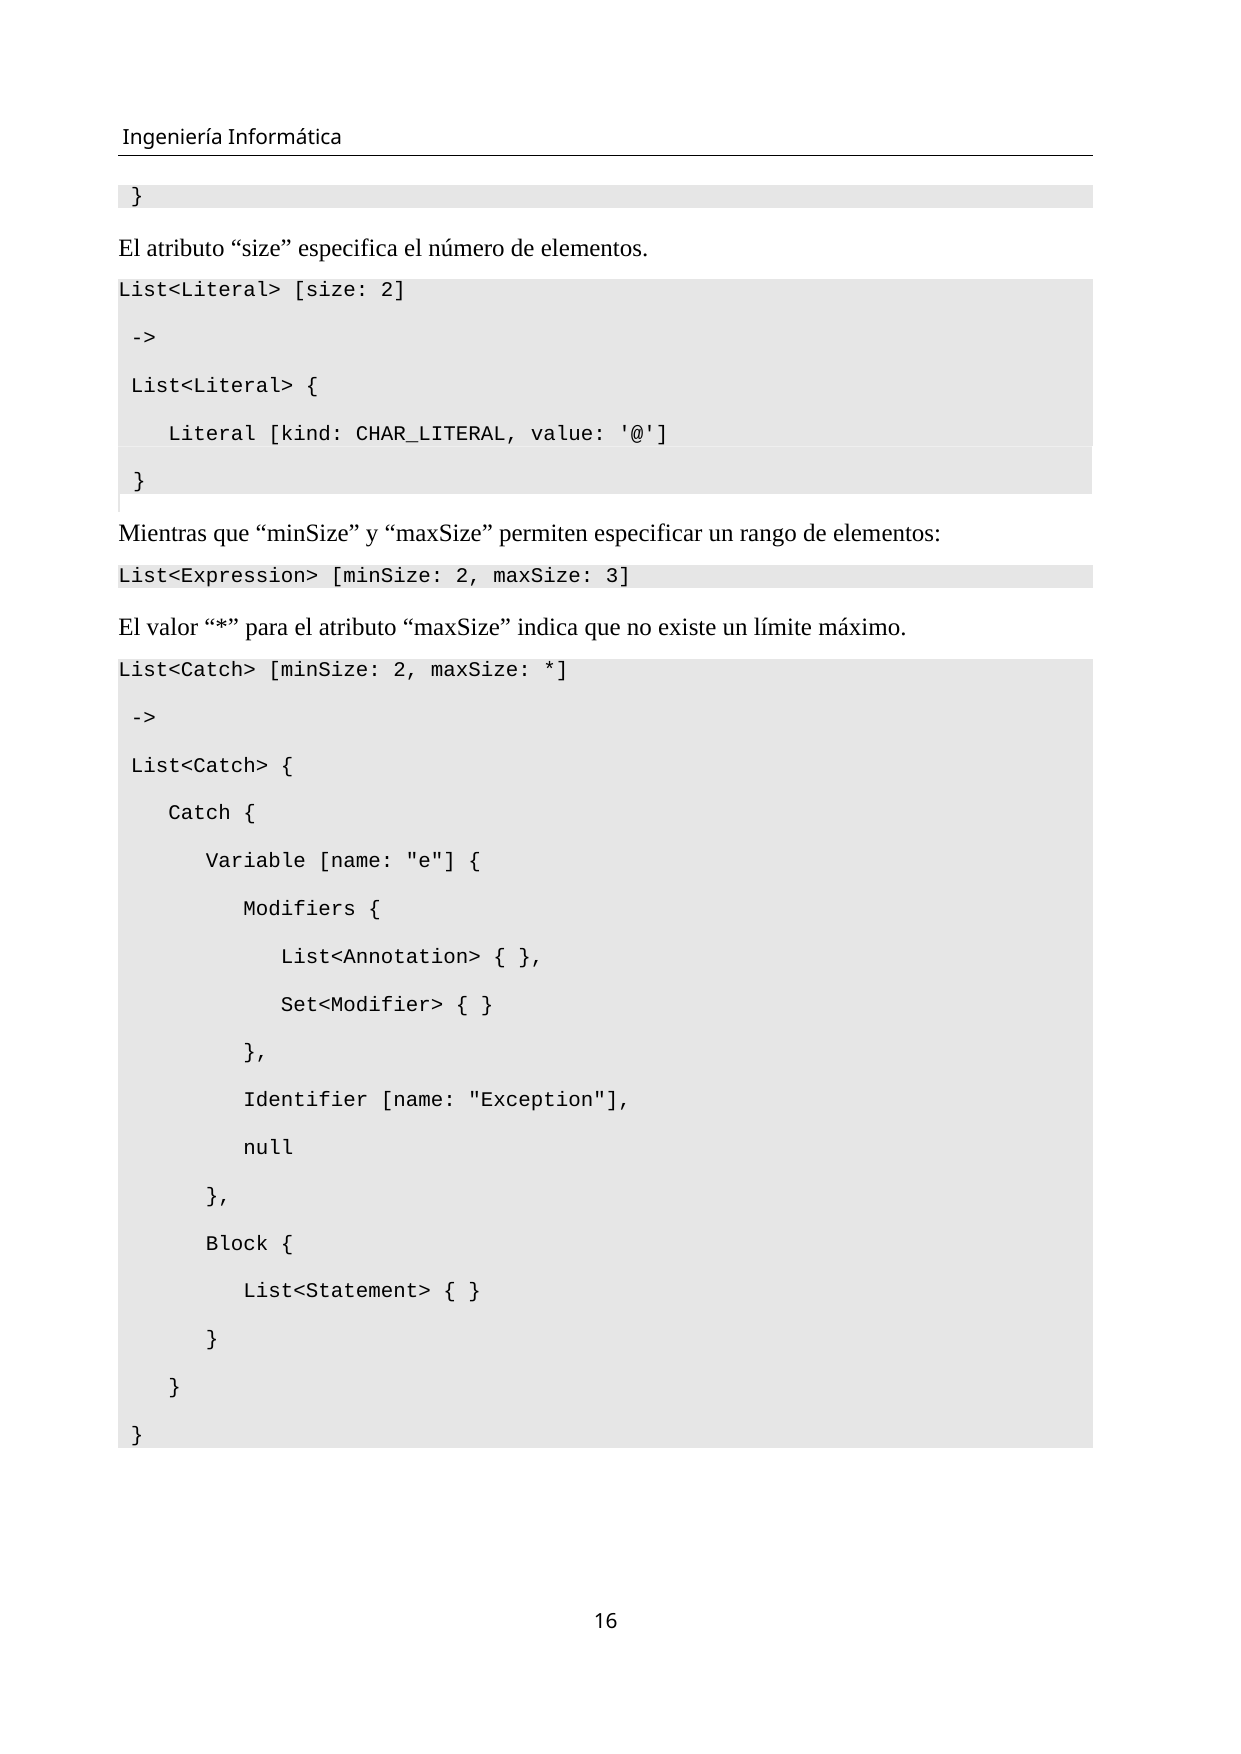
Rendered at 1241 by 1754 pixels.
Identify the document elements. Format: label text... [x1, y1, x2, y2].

text List<Literal> [size: 2] [118, 279, 1093, 303]
text } [118, 1376, 1093, 1400]
text Variable [name: "e"] { [118, 850, 1093, 874]
text List<Catch> { [118, 754, 1093, 778]
text } [118, 470, 1093, 494]
text -> [118, 327, 1093, 351]
text -> [118, 707, 1093, 730]
text null [118, 1137, 1093, 1161]
text Literal [kind: CHAR_LITERAL, value: '@'] [118, 423, 1093, 446]
text Block { [118, 1233, 1093, 1256]
text El atributo “size” especifica el número de elementos. [118, 233, 1093, 261]
text Catch { [118, 802, 1093, 826]
text List<Annotation> { }, [118, 946, 1093, 969]
text Modifiers { [118, 898, 1093, 922]
text Set<Modifier> { } [118, 994, 1093, 1017]
text }, [118, 1185, 1093, 1208]
text Mientras que “minSize” y “maxSize” permiten especificar un rango de elementos: [118, 518, 1093, 547]
text Identifier [name: "Exception"], [118, 1089, 1093, 1113]
text }, [118, 1041, 1093, 1065]
text List<Expression> [minSize: 2, maxSize: 3] [118, 565, 1093, 588]
text El valor “*” para el atributo “maxSize” indica que no existe un límite máximo. [118, 612, 1093, 641]
text } [118, 1328, 1093, 1352]
text List<Literal> { [118, 375, 1093, 398]
text } [118, 185, 1093, 208]
text List<Statement> { } [118, 1281, 1093, 1304]
text List<Catch> [minSize: 2, maxSize: *] [118, 659, 1093, 683]
text } [118, 1424, 1093, 1448]
